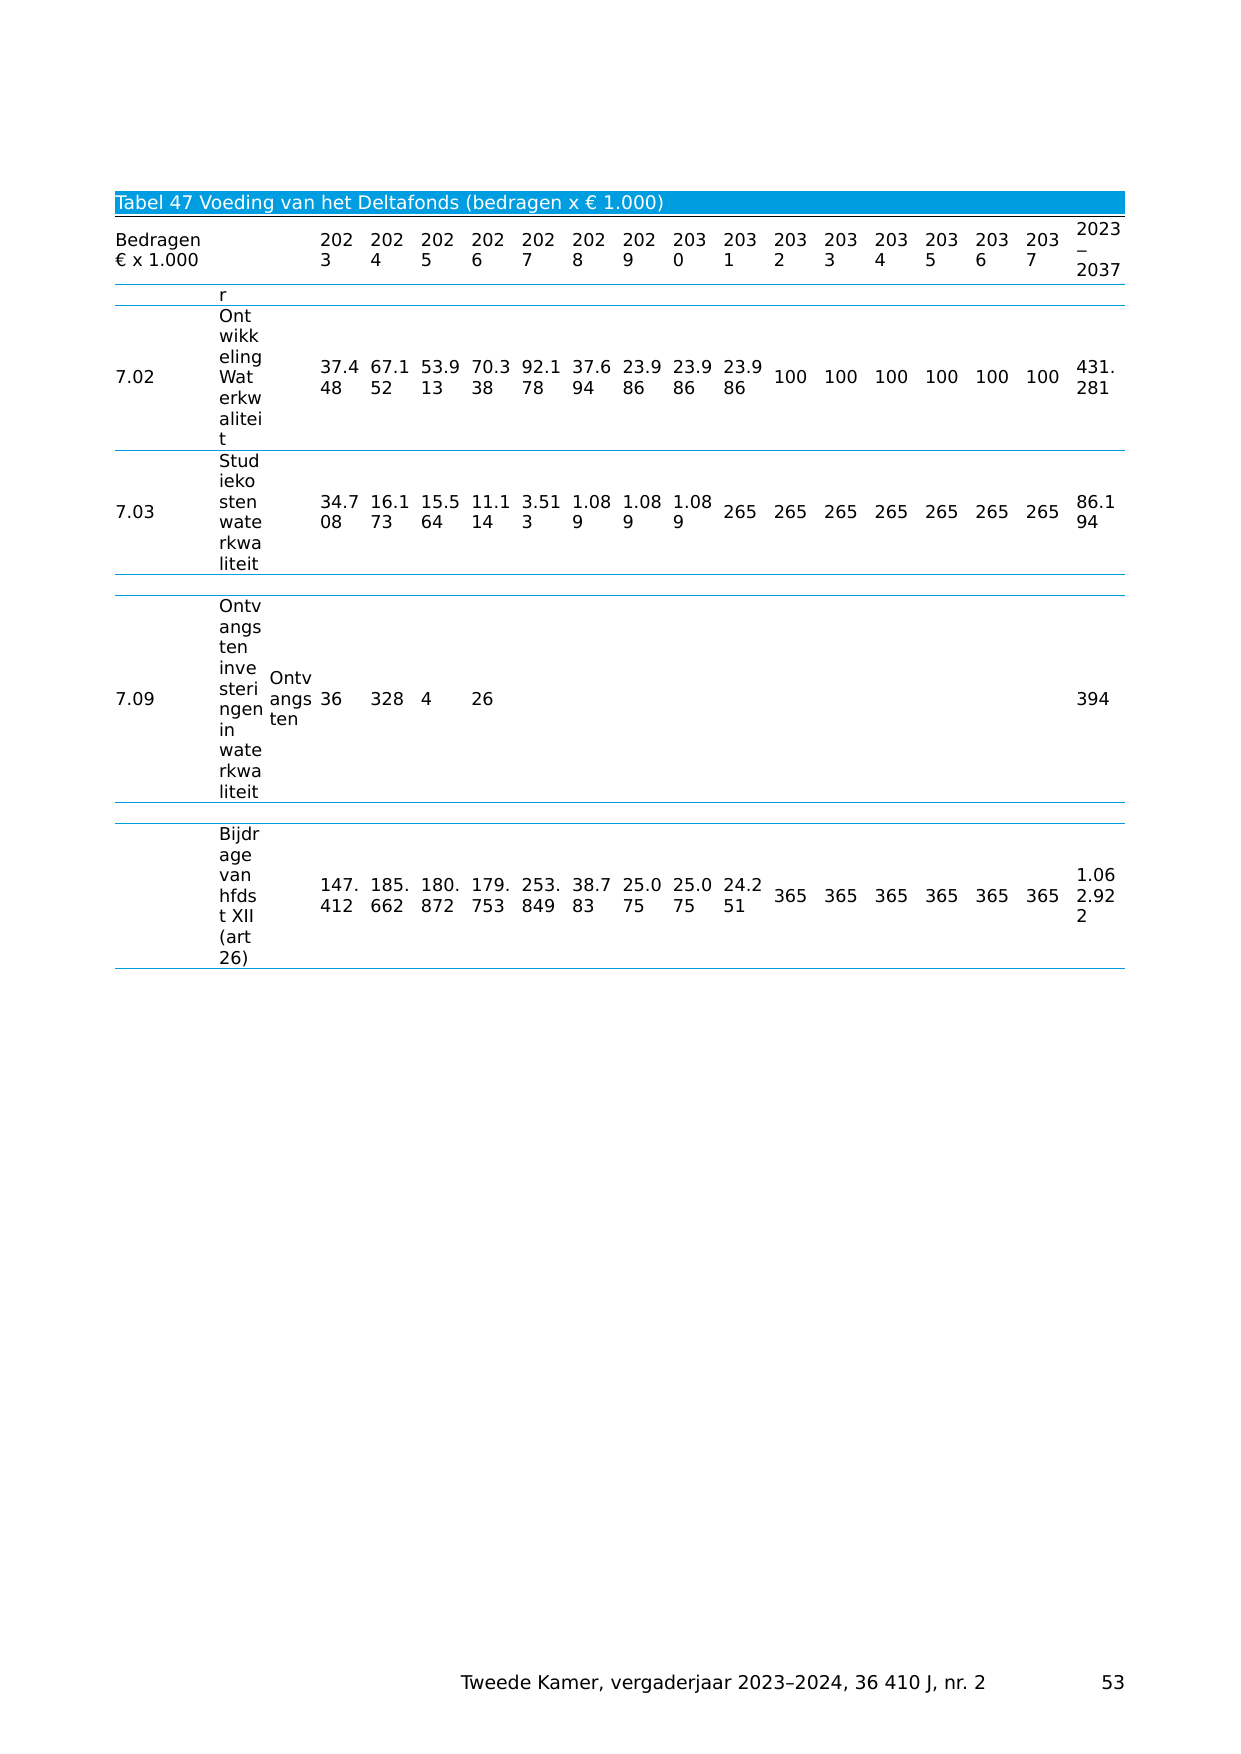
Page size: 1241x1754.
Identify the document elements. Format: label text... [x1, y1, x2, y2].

table_cell [266, 803, 317, 823]
table_cell 34.708 [317, 451, 367, 574]
table_cell [619, 285, 670, 305]
table_cell [922, 596, 972, 802]
table_cell Ontvangsten investeringen in waterkwaliteit [216, 596, 266, 802]
table_cell 26 [468, 596, 518, 802]
table_cell [468, 803, 518, 823]
table_cell 2026 [468, 217, 518, 284]
table_cell 1.089 [670, 451, 720, 574]
table_cell 36 [317, 596, 367, 802]
table_cell 53.913 [418, 306, 468, 450]
table_cell 100 [871, 306, 922, 450]
table_cell [922, 575, 972, 595]
table_cell [367, 285, 418, 305]
table_cell 180.872 [418, 824, 468, 968]
table_cell [1073, 803, 1125, 823]
table_cell [569, 803, 619, 823]
table_cell [720, 596, 771, 802]
table_cell 265 [1023, 451, 1073, 574]
table_cell 2024 [367, 217, 418, 284]
table_cell [367, 575, 418, 595]
table_cell Studiekosten waterkwaliteit [216, 451, 266, 574]
table_cell [972, 803, 1023, 823]
table_cell 25.075 [619, 824, 670, 968]
table_cell [418, 575, 468, 595]
table_cell 365 [871, 824, 922, 968]
table_cell 7.03 [115, 451, 216, 574]
table_cell 365 [922, 824, 972, 968]
table_cell [317, 803, 367, 823]
table_cell [619, 803, 670, 823]
table_cell [569, 285, 619, 305]
table_cell 1.089 [619, 451, 670, 574]
table_cell [972, 596, 1023, 802]
table_cell 265 [821, 451, 871, 574]
table_cell [720, 803, 771, 823]
table_cell [1073, 575, 1125, 595]
table_cell 100 [821, 306, 871, 450]
table_cell 92.178 [519, 306, 569, 450]
table_cell 100 [972, 306, 1023, 450]
table_cell [266, 575, 317, 595]
table_cell 86.194 [1073, 451, 1125, 574]
table_cell [821, 596, 871, 802]
table_cell 2028 [569, 217, 619, 284]
table_cell 3.513 [519, 451, 569, 574]
table_cell [115, 575, 216, 595]
table_cell [418, 285, 468, 305]
table_cell r [216, 285, 266, 305]
table_cell 67.152 [367, 306, 418, 450]
table_cell 2035 [922, 217, 972, 284]
table_cell [871, 803, 922, 823]
table_cell [871, 596, 922, 802]
table_cell 7.02 [115, 306, 216, 450]
table_cell 365 [1023, 824, 1073, 968]
table_cell [771, 596, 821, 802]
table_cell [115, 824, 216, 968]
table_cell [972, 285, 1023, 305]
table_cell 2032 [771, 217, 821, 284]
table_cell [619, 596, 670, 802]
table_cell [670, 803, 720, 823]
table_cell [871, 575, 922, 595]
table_cell [115, 803, 216, 823]
table_cell 37.694 [569, 306, 619, 450]
table_cell Bedragen € x 1.000 [115, 217, 216, 284]
table_cell 7.09 [115, 596, 216, 802]
table_cell 179.753 [468, 824, 518, 968]
table_cell [720, 285, 771, 305]
table_cell 394 [1073, 596, 1125, 802]
table_cell Ontvangsten [266, 596, 317, 802]
table_cell [519, 596, 569, 802]
table_cell 16.173 [367, 451, 418, 574]
table_cell [216, 575, 266, 595]
table_cell 2029 [619, 217, 670, 284]
table_cell [1023, 575, 1073, 595]
table_cell [216, 803, 266, 823]
table_cell 365 [771, 824, 821, 968]
table_cell 1.062.922 [1073, 824, 1125, 968]
table_cell 100 [771, 306, 821, 450]
table_cell [569, 575, 619, 595]
table_cell 11.114 [468, 451, 518, 574]
table_cell 70.338 [468, 306, 518, 450]
table_cell [266, 451, 317, 574]
table_cell 23.986 [720, 306, 771, 450]
table_cell 37.448 [317, 306, 367, 450]
table_cell [619, 575, 670, 595]
table_cell [216, 217, 266, 284]
table_cell 100 [922, 306, 972, 450]
table_cell [821, 803, 871, 823]
table_cell [367, 803, 418, 823]
table_cell [266, 306, 317, 450]
table_cell 265 [972, 451, 1023, 574]
table_cell [1023, 285, 1073, 305]
table_cell 2036 [972, 217, 1023, 284]
table_cell 2033 [821, 217, 871, 284]
table_cell 2025 [418, 217, 468, 284]
table_cell [972, 575, 1023, 595]
table_cell 15.564 [418, 451, 468, 574]
table_cell [670, 285, 720, 305]
table_cell 431.281 [1073, 306, 1125, 450]
table_cell [468, 575, 518, 595]
table_cell 265 [720, 451, 771, 574]
table_cell [821, 575, 871, 595]
table_cell 2023 [317, 217, 367, 284]
table_cell 185.662 [367, 824, 418, 968]
table_cell 253.849 [519, 824, 569, 968]
table_cell 24.251 [720, 824, 771, 968]
table_cell [720, 575, 771, 595]
table_cell 2023 ‒ 2037 [1073, 217, 1125, 284]
table_cell 365 [972, 824, 1023, 968]
table_cell 23.986 [670, 306, 720, 450]
table_cell 23.986 [619, 306, 670, 450]
table_cell [771, 575, 821, 595]
table_cell [771, 285, 821, 305]
table_cell 265 [871, 451, 922, 574]
table_cell 25.075 [670, 824, 720, 968]
table_cell [922, 803, 972, 823]
table_cell [569, 596, 619, 802]
table_cell [519, 285, 569, 305]
table_cell 2034 [871, 217, 922, 284]
table_cell [670, 575, 720, 595]
table_cell 328 [367, 596, 418, 802]
table_cell [317, 575, 367, 595]
table_cell [922, 285, 972, 305]
table_cell 2027 [519, 217, 569, 284]
table_cell Ontwikkeling Waterkwaliteit [216, 306, 266, 450]
table_cell [519, 575, 569, 595]
table_cell 38.783 [569, 824, 619, 968]
table_cell 100 [1023, 306, 1073, 450]
table_cell 2037 [1023, 217, 1073, 284]
table_cell [821, 285, 871, 305]
table_cell 4 [418, 596, 468, 802]
table_cell [266, 824, 317, 968]
table_cell [771, 803, 821, 823]
table_cell 1.089 [569, 451, 619, 574]
table_cell [266, 285, 317, 305]
table_cell [418, 803, 468, 823]
table_cell [1023, 596, 1073, 802]
table_cell 365 [821, 824, 871, 968]
table_cell [266, 217, 317, 284]
table_cell [468, 285, 518, 305]
table_cell [1023, 803, 1073, 823]
table_cell [317, 285, 367, 305]
table_cell [871, 285, 922, 305]
table_cell [115, 285, 216, 305]
table_cell [670, 596, 720, 802]
table_cell 2030 [670, 217, 720, 284]
table_cell 2031 [720, 217, 771, 284]
table_cell 265 [922, 451, 972, 574]
table_cell Bijdrage van hfdst XII (art 26) [216, 824, 266, 968]
table_cell [519, 803, 569, 823]
table_cell 265 [771, 451, 821, 574]
table_cell 147.412 [317, 824, 367, 968]
table_cell [1073, 285, 1125, 305]
